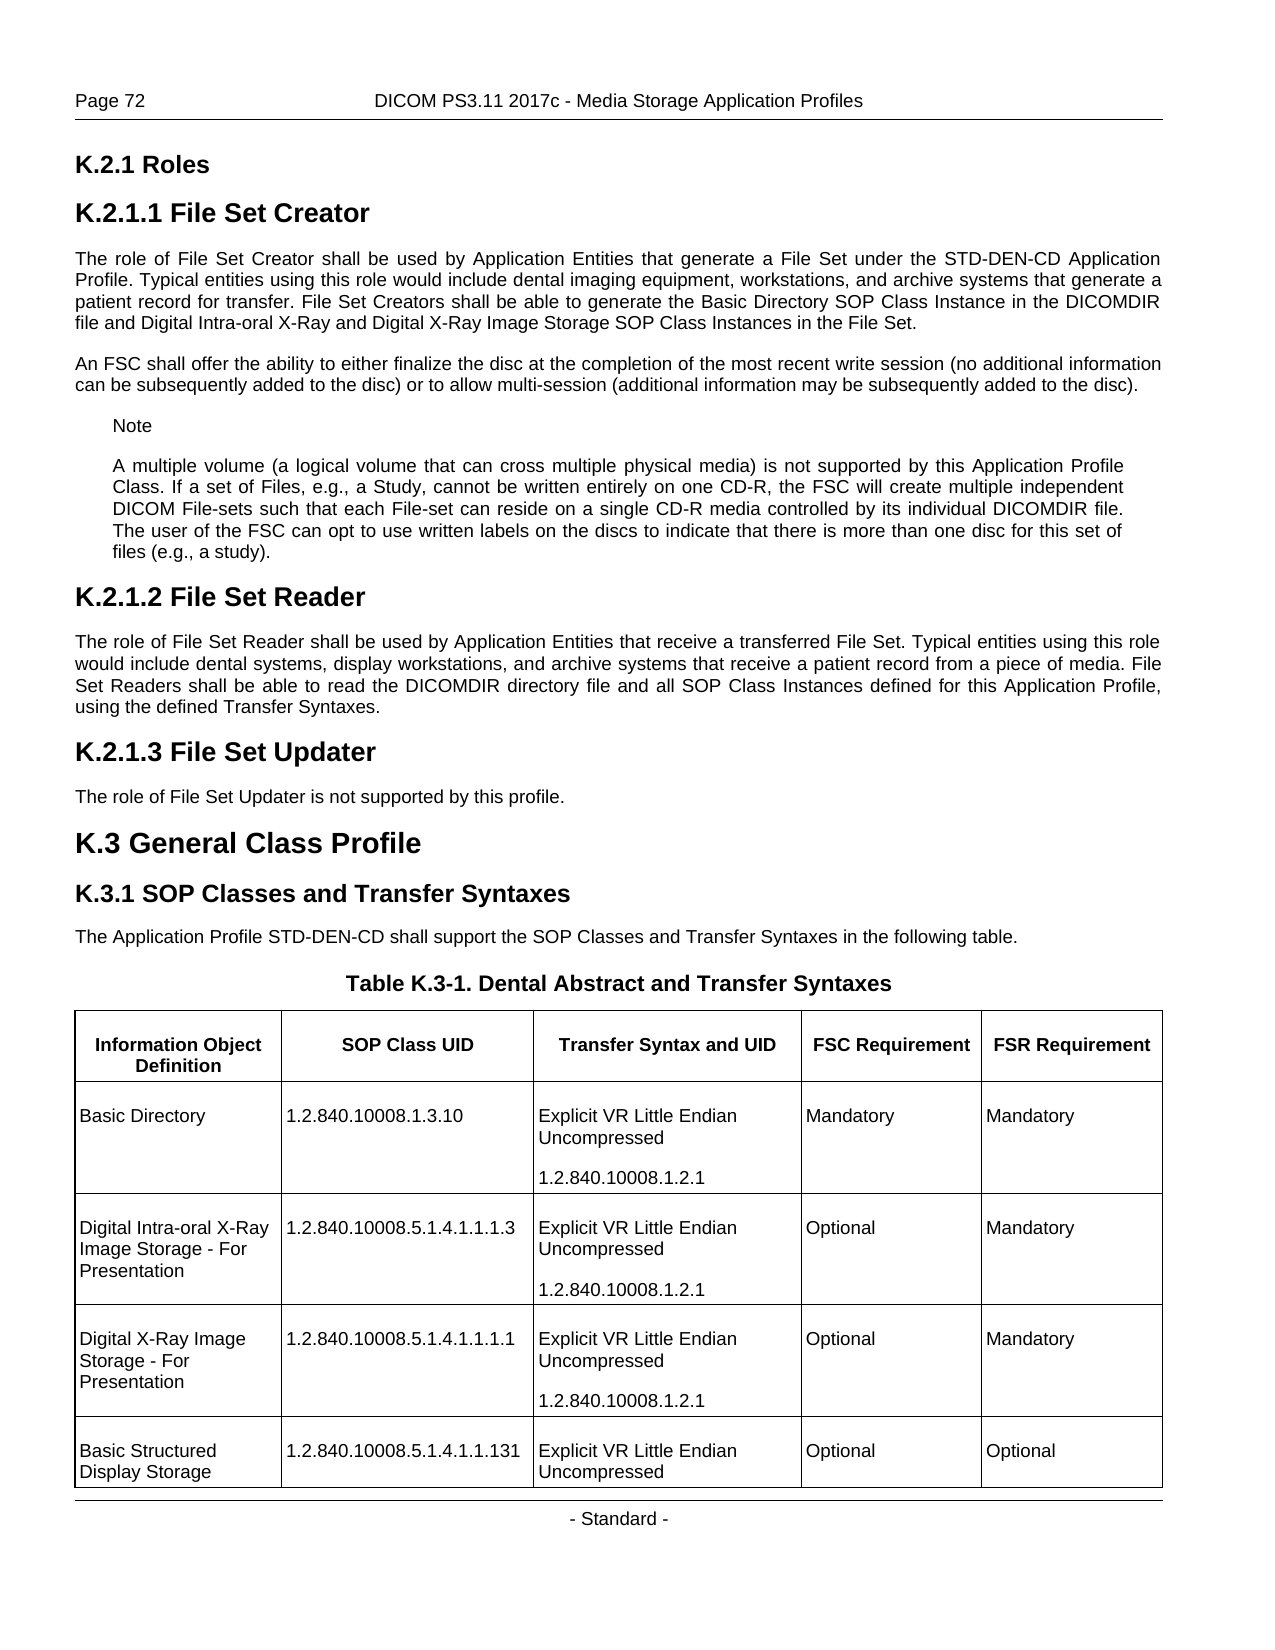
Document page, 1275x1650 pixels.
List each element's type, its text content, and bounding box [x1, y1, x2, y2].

table_cell Basic Directory [76, 1082, 281, 1193]
table_cell Explicit VR Little Endian Uncompressed 1.2.840.10008.1.2.1 [534, 1305, 801, 1416]
table_header Transfer Syntax and UID [534, 1011, 801, 1081]
table_cell Optional [802, 1194, 981, 1304]
text K.3 General Class Profile [75, 827, 1162, 860]
table_cell 1.2.840.10008.5.1.4.1.1.1.1 [282, 1305, 533, 1416]
text Note [112, 414, 1125, 436]
table_cell Mandatory [802, 1082, 981, 1193]
text An FSC shall offer the ability to either finalize the disc at the completion of the most recent write session (no additional information can be subsequently added to the disc) or to allow multi-session (additional information may be subsequently added to the disc). [75, 352, 1162, 396]
text The role of File Set Updater is not supported by this profile. [75, 786, 1162, 808]
text The role of File Set Reader shall be used by Application Entities that receive a transferred File Set. Typical entities using this role would include dental systems, display workstations, and archive systems that receive a patient record from a piece of media. File Set Readers shall be able to read the DICOMDIR directory file and all SOP Class Instances defined for this Application Profile, using the defined Transfer Syntaxes. [75, 631, 1162, 717]
table_cell Mandatory [982, 1305, 1162, 1416]
text K.2.1 Roles [75, 150, 1162, 179]
table_cell Optional [802, 1305, 981, 1416]
table_header FSC Requirement [802, 1011, 981, 1081]
table_cell 1.2.840.10008.5.1.4.1.1.1.3 [282, 1194, 533, 1304]
text The Application Profile STD-DEN-CD shall support the SOP Classes and Transfer Syntaxes in the following table. [75, 926, 1162, 948]
table_cell Explicit VR Little Endian Uncompressed [534, 1417, 801, 1487]
table_cell Explicit VR Little Endian Uncompressed 1.2.840.10008.1.2.1 [534, 1082, 801, 1193]
table_header SOP Class UID [282, 1011, 533, 1081]
table_cell 1.2.840.10008.1.3.10 [282, 1082, 533, 1193]
table_header FSR Requirement [982, 1011, 1162, 1081]
text K.3.1 SOP Classes and Transfer Syntaxes [75, 879, 1162, 908]
text Table K.3-1. Dental Abstract and Transfer Syntaxes [75, 970, 1162, 996]
table_cell Mandatory [982, 1082, 1162, 1193]
text The role of File Set Creator shall be used by Application Entities that generate a File Set under the STD-DEN-CD Application Profile. Typical entities using this role would include dental imaging equipment, workstations, and archive systems that generate a patient record for transfer. File Set Creators shall be able to generate the Basic Directory SOP Class Instance in the DICOMDIR file and Digital Intra-oral X-Ray and Digital X-Ray Image Storage SOP Class Instances in the File Set. [75, 247, 1162, 334]
table_cell 1.2.840.10008.5.1.4.1.1.131 [282, 1417, 533, 1487]
table_cell Digital Intra-oral X-Ray Image Storage - For Presentation [76, 1194, 281, 1304]
text K.2.1.1 File Set Creator [75, 197, 1162, 229]
table_cell Basic Structured Display Storage [76, 1417, 281, 1487]
table_cell Digital X-Ray Image Storage - For Presentation [76, 1305, 281, 1416]
text K.2.1.3 File Set Updater [75, 736, 1162, 767]
text K.2.1.2 File Set Reader [75, 581, 1162, 612]
table_cell Optional [802, 1417, 981, 1487]
table_cell Explicit VR Little Endian Uncompressed 1.2.840.10008.1.2.1 [534, 1194, 801, 1304]
table_cell Optional [982, 1417, 1162, 1487]
table_header Information Object Definition [76, 1011, 281, 1081]
text A multiple volume (a logical volume that can cross multiple physical media) is not supported by this Application Profile Class. If a set of Files, e.g., a Study, cannot be written entirely on one CD-R, the FSC will create multiple independent DICOM File-sets such that each File-set can reside on a single CD-R media controlled by its individual DICOMDIR file. The user of the FSC can opt to use written labels on the discs to indicate that there is more than one disc for this set of files (e.g., a study). [112, 455, 1125, 562]
table_cell Mandatory [982, 1194, 1162, 1304]
